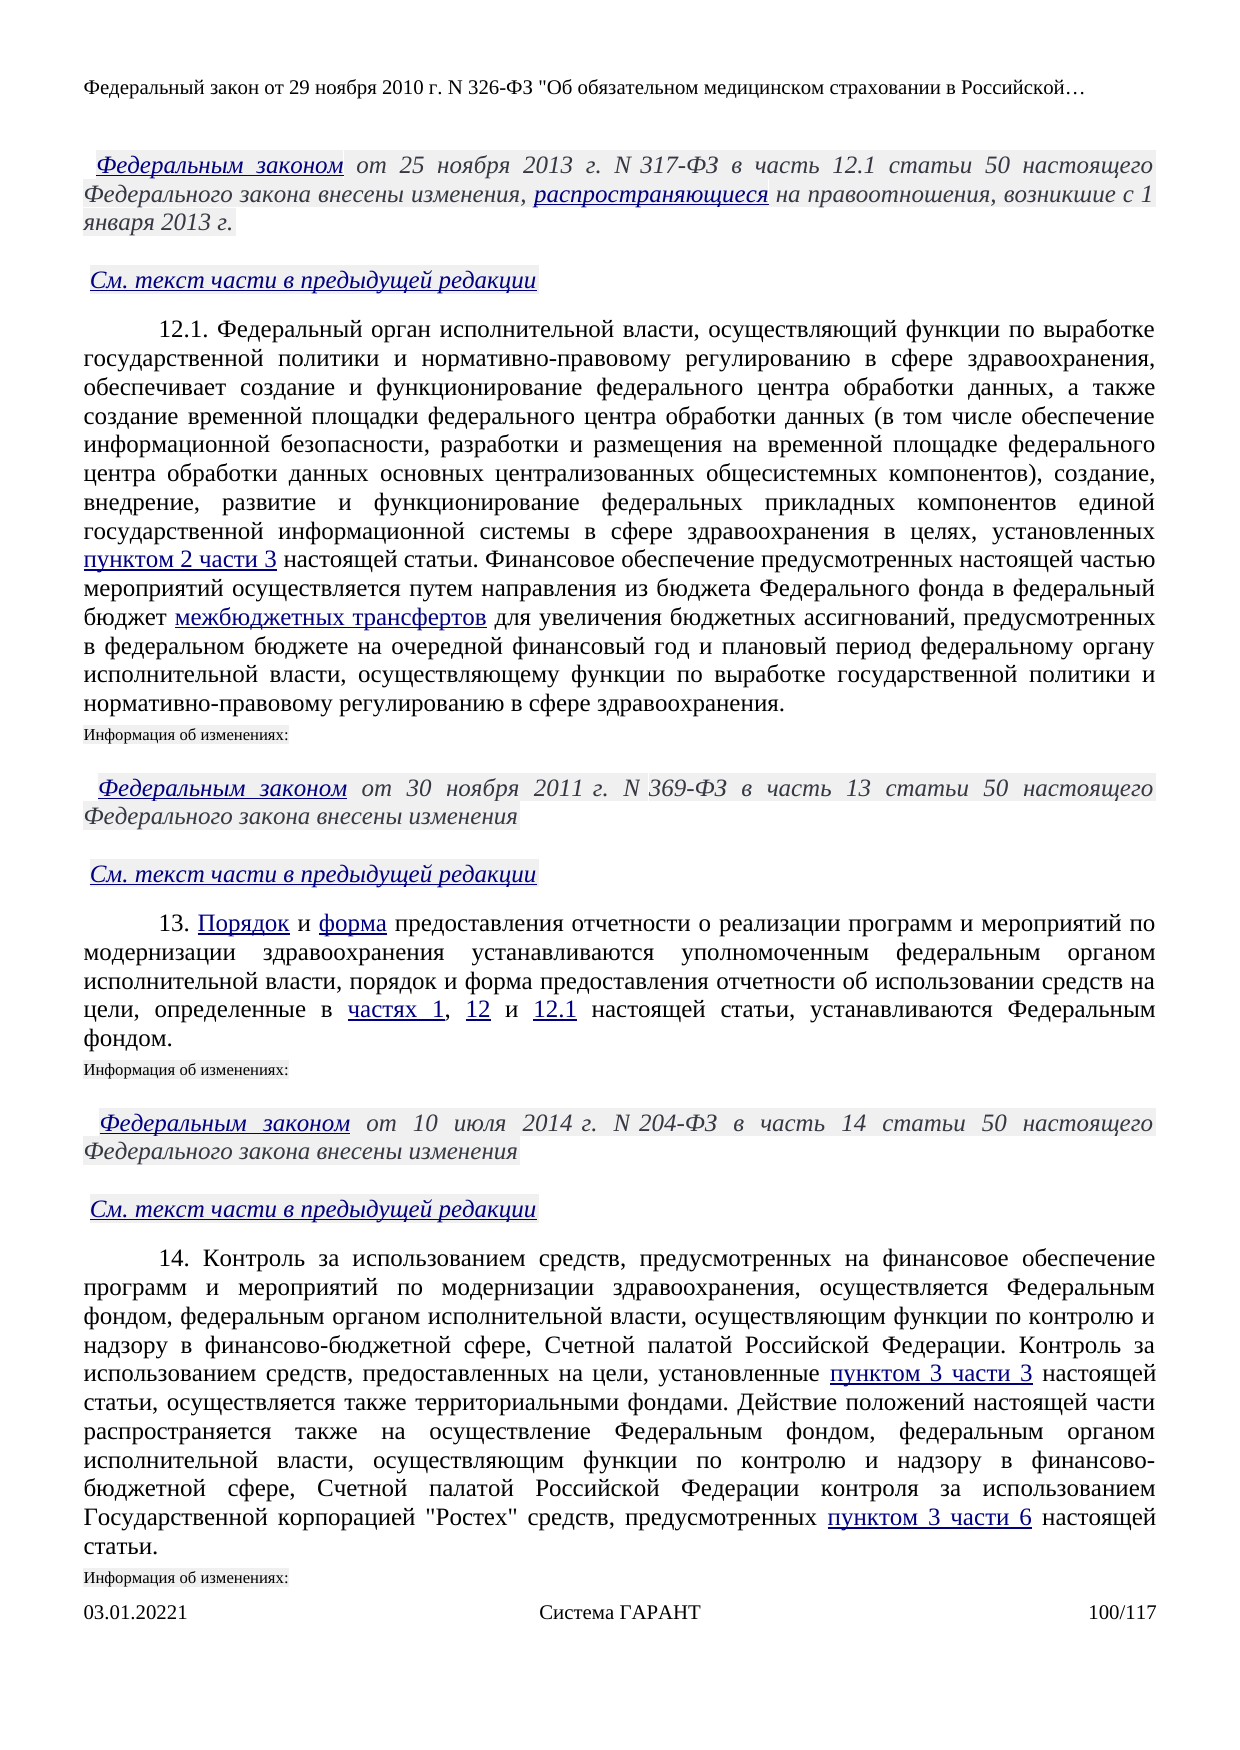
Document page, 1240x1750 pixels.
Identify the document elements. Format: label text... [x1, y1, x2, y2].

text См. текст части в предыдущей редакции [83, 859, 1156, 887]
text Информация об изменениях: [83, 1567, 1156, 1587]
text 12.1. Федеральный орган исполнительной власти, осуществляющий функции по выработке государственной политики и нормативно-правовому регулированию в сфере здравоохранения, обеспечивает создание и функционирование федерального центра обработки данных, а также создание временной площадки федерального центра обработки данных (в том числе обеспечение информационной безопасности, разработки и размещения на временной площадке федерального центра обработки данных основных централизованных общесистемных компонентов), создание, внедрение, развитие и функционирование федеральных прикладных компонентов единой государственной информационной системы в сфере здравоохранения в целях, установленных пунктом 2 части 3 настоящей статьи. Финансовое обеспечение предусмотренных настоящей частью мероприятий осуществляется путем направления из бюджета Федерального фонда в федеральный бюджет межбюджетных трансфертов для увеличения бюджетных ассигнований, предусмотренных в федеральном бюджете на очередной финансовый год и плановый период федеральному органу исполнительной власти, осуществляющему функции по выработке государственной политики и нормативно-правовому регулированию в сфере здравоохранения. [83, 314, 1156, 717]
text См. текст части в предыдущей редакции [83, 265, 1156, 294]
text Федеральным законом от 10 июля 2014 г. N 204-ФЗ в часть 14 статьи 50 настоящего Федерального закона внесены изменения [83, 1108, 1156, 1165]
text Информация об изменениях: [83, 1060, 1156, 1079]
text 14. Контроль за использованием средств, предусмотренных на финансовое обеспечение программ и мероприятий по модернизации здравоохранения, осуществляется Федеральным фондом, федеральным органом исполнительной власти, осуществляющим функции по контролю и надзору в финансово-бюджетной сфере, Счетной палатой Российской Федерации. Контроль за использованием средств, предоставленных на цели, установленные пунктом 3 части 3 настоящей статьи, осуществляется также территориальными фондами. Действие положений настоящей части распространяется также на осуществление Федеральным фондом, федеральным органом исполнительной власти, осуществляющим функции по контролю и надзору в финансово-бюджетной сфере, Счетной палатой Российской Федерации контроля за использованием Государственной корпорацией "Ростех" средств, предусмотренных пунктом 3 части 6 настоящей статьи. [83, 1243, 1156, 1560]
text См. текст части в предыдущей редакции [83, 1194, 1156, 1223]
text 13. Порядок и форма предоставления отчетности о реализации программ и мероприятий по модернизации здравоохранения устанавливаются уполномоченным федеральным органом исполнительной власти, порядок и форма предоставления отчетности об использовании средств на цели, определенные в частях 1, 12 и 12.1 настоящей статьи, устанавливаются Федеральным фондом. [83, 908, 1156, 1052]
text Информация об изменениях: [83, 725, 1156, 744]
text Федеральным законом от 25 ноября 2013 г. N 317-ФЗ в часть 12.1 статьи 50 настоящего Федерального закона внесены изменения, распространяющиеся на правоотношения, возникшие с 1 января 2013 г. [83, 150, 1156, 236]
text Федеральным законом от 30 ноября 2011 г. N 369-ФЗ в часть 13 статьи 50 настоящего Федерального закона внесены изменения [83, 773, 1156, 830]
